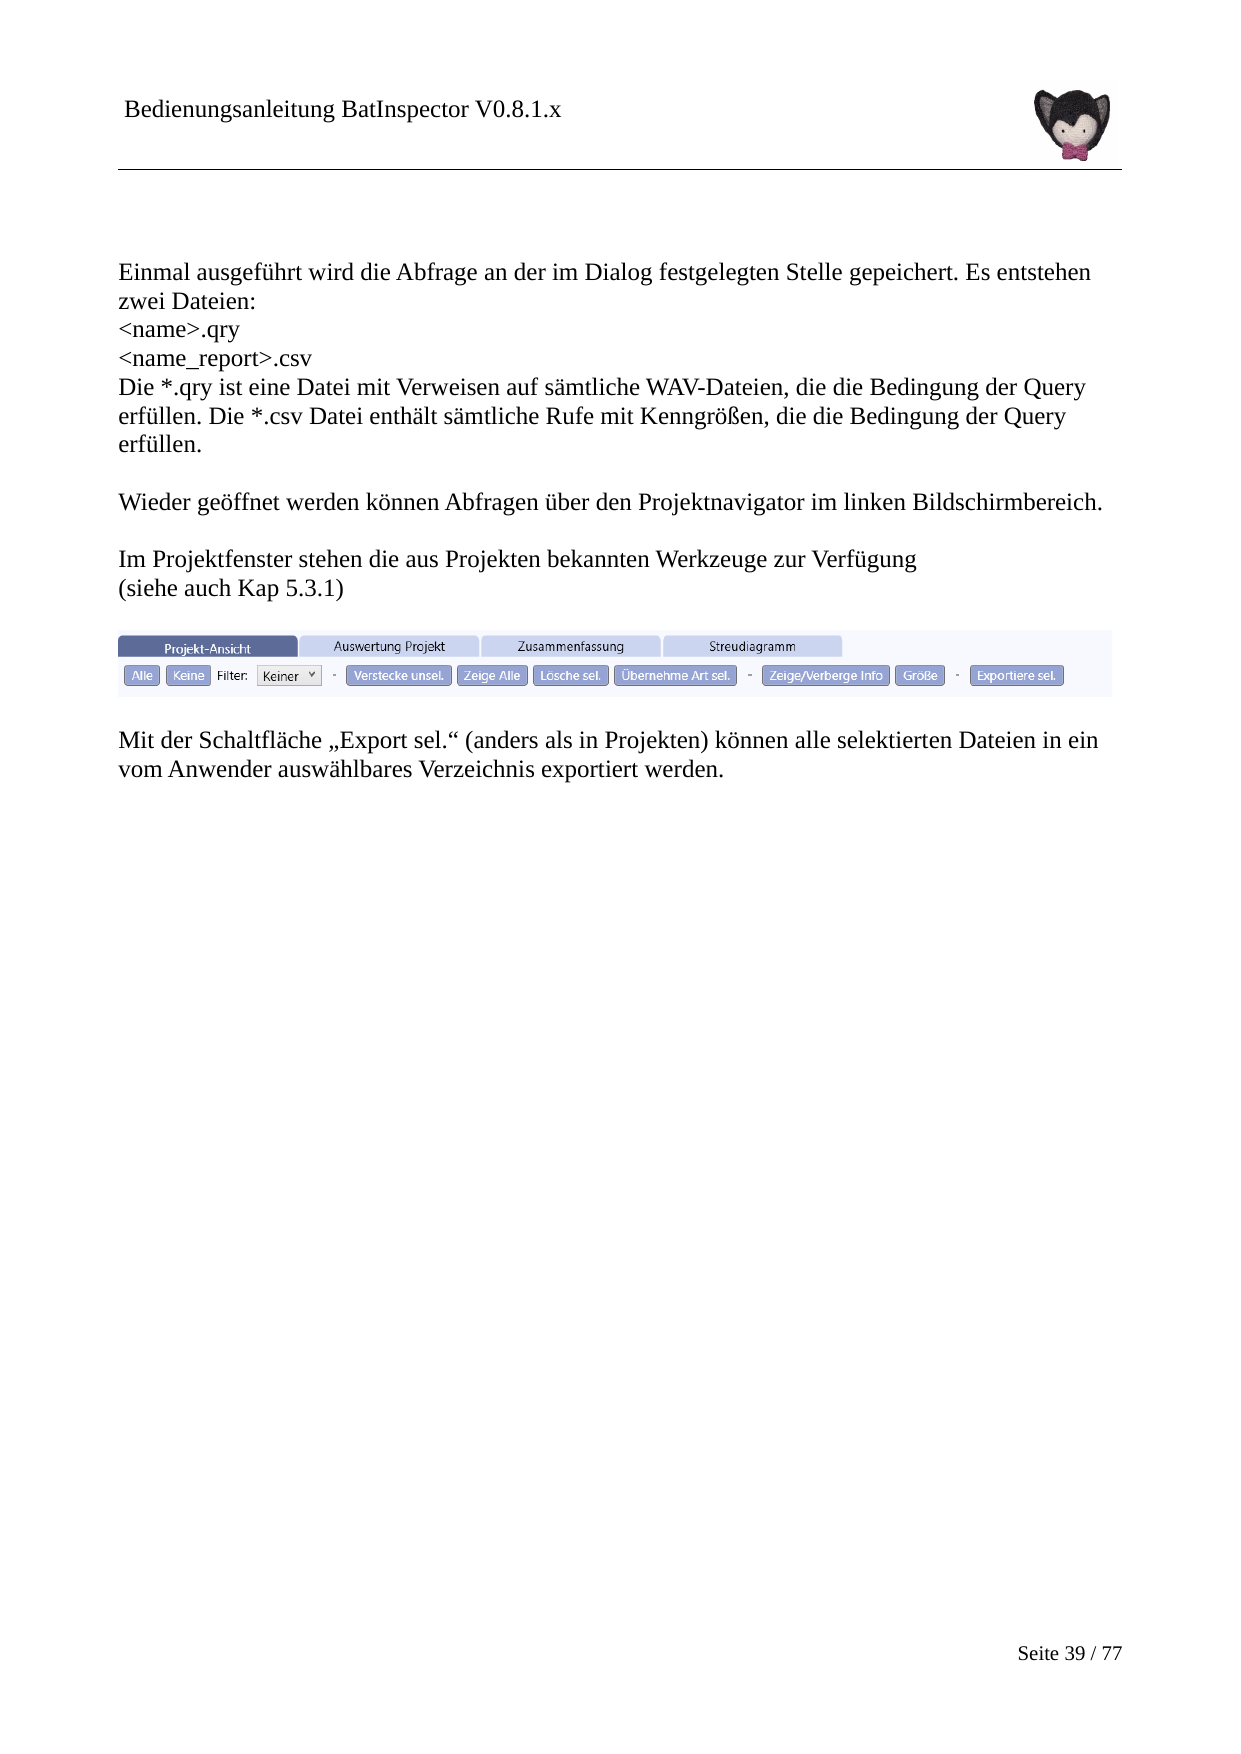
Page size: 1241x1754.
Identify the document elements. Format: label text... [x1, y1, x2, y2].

picture [1030, 80, 1119, 169]
text Im Projektfenster stehen die aus Projekten bekannten Werkzeuge zur Verfügung (siehe auch Kap 5.3.1) [118, 544, 1122, 602]
text Wieder geöffnet werden können Abfragen über den Projektnavigator im linken Bildschirmbereich. [118, 487, 1122, 516]
text Die *.qry ist eine Datei mit Verweisen auf sämtliche WAV-Dateien, die die Bedingung der Query erfüllen. Die *.csv Datei enthält sämtliche Rufe mit Kenngrößen, die die Bedingung der Query erfüllen. [118, 372, 1122, 458]
text Einmal ausgeführt wird die Abfrage an der im Dialog festgelegten Stelle gepeichert. Es entstehen zwei Dateien: <name>.qry <name_report>.csv [118, 257, 1122, 372]
text Mit der Schaltfläche „Export sel.“ (anders als in Projekten) können alle selektierten Dateien in ein vom Anwender auswählbares Verzeichnis exportiert werden. [118, 725, 1122, 782]
picture [118, 630, 1113, 697]
